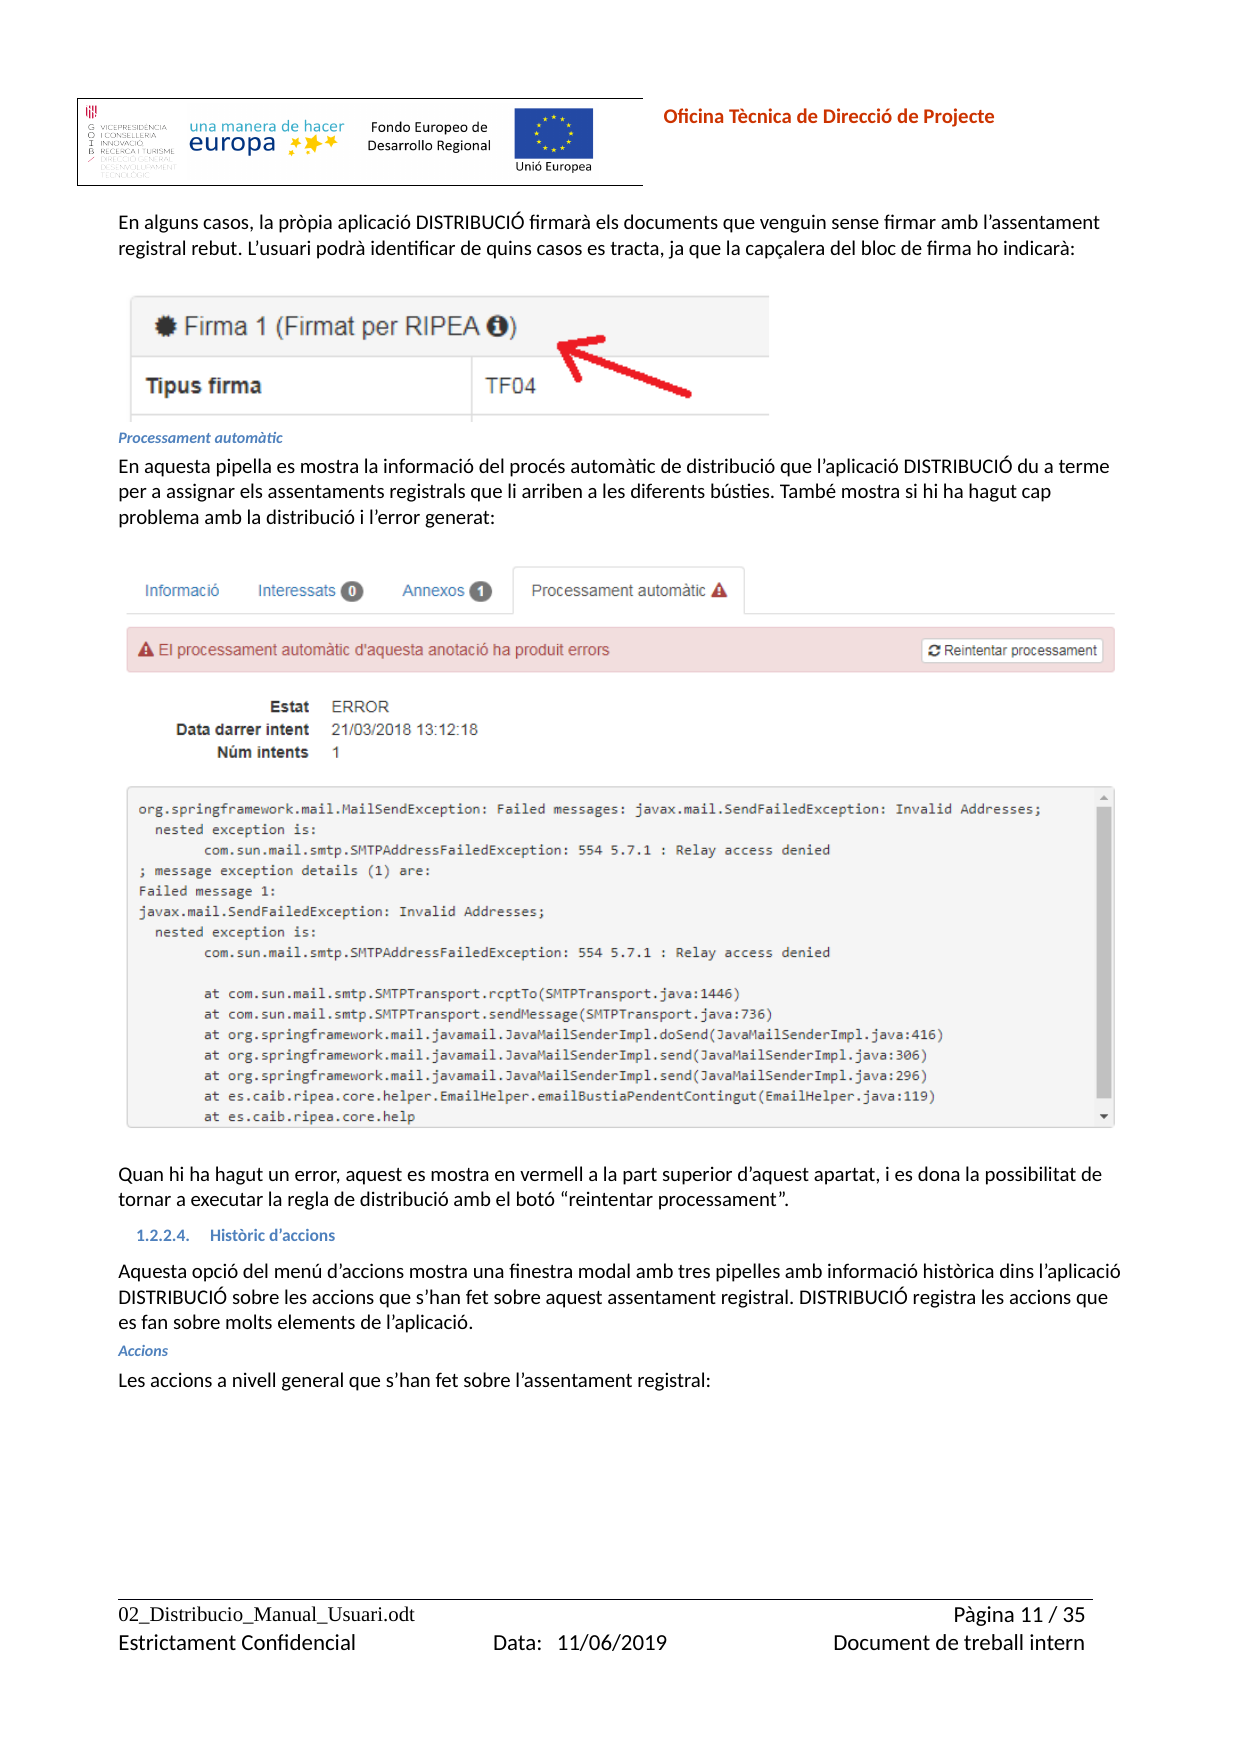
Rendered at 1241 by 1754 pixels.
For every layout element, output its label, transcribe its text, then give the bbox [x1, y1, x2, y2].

text Les accions a nivell general que s’han fet sobre l’assentament registral: [118, 1367, 1122, 1392]
picture [187, 103, 599, 180]
text Quan hi ha hagut un error, aquest es mostra en vermell a la part superior d’aquest apartat, i es dona la possibilitat de tornar a executar la regla de distribució amb el botó “reintentar processament”. [118, 1161, 1122, 1212]
picture [82, 103, 181, 180]
text En alguns casos, la pròpia aplicació DISTRIBUCIÓ firmarà els documents que venguin sense firmar amb l’assentament registral rebut. L’usuari podrà identificar de quins casos es tracta, ja que la capçalera del bloc de firma ho indicarà: [118, 209, 1122, 260]
subtitle Processament automàtic [89, 427, 1122, 447]
picture [121, 555, 1124, 1136]
picture [121, 285, 770, 422]
subtitle Accions [89, 1341, 1122, 1361]
text Aquesta opció del menú d’accions mostra una finestra modal amb tres pipelles amb informació històrica dins l’aplicació DISTRIBUCIÓ sobre les accions que s’han fet sobre aquest assentament registral. DISTRIBUCIÓ registra les accions que es fan sobre molts elements de l’aplicació. [118, 1258, 1122, 1335]
text En aquesta pipella es mostra la informació del procés automàtic de distribució que l’aplicació DISTRIBUCIÓ du a terme per a assignar els assentaments registrals que li arriben a les diferents bústies. També mostra si hi ha hagut cap problema amb la distribució i l’error generat: [118, 453, 1122, 529]
subtitle Històric d’accions [136, 1224, 1122, 1246]
